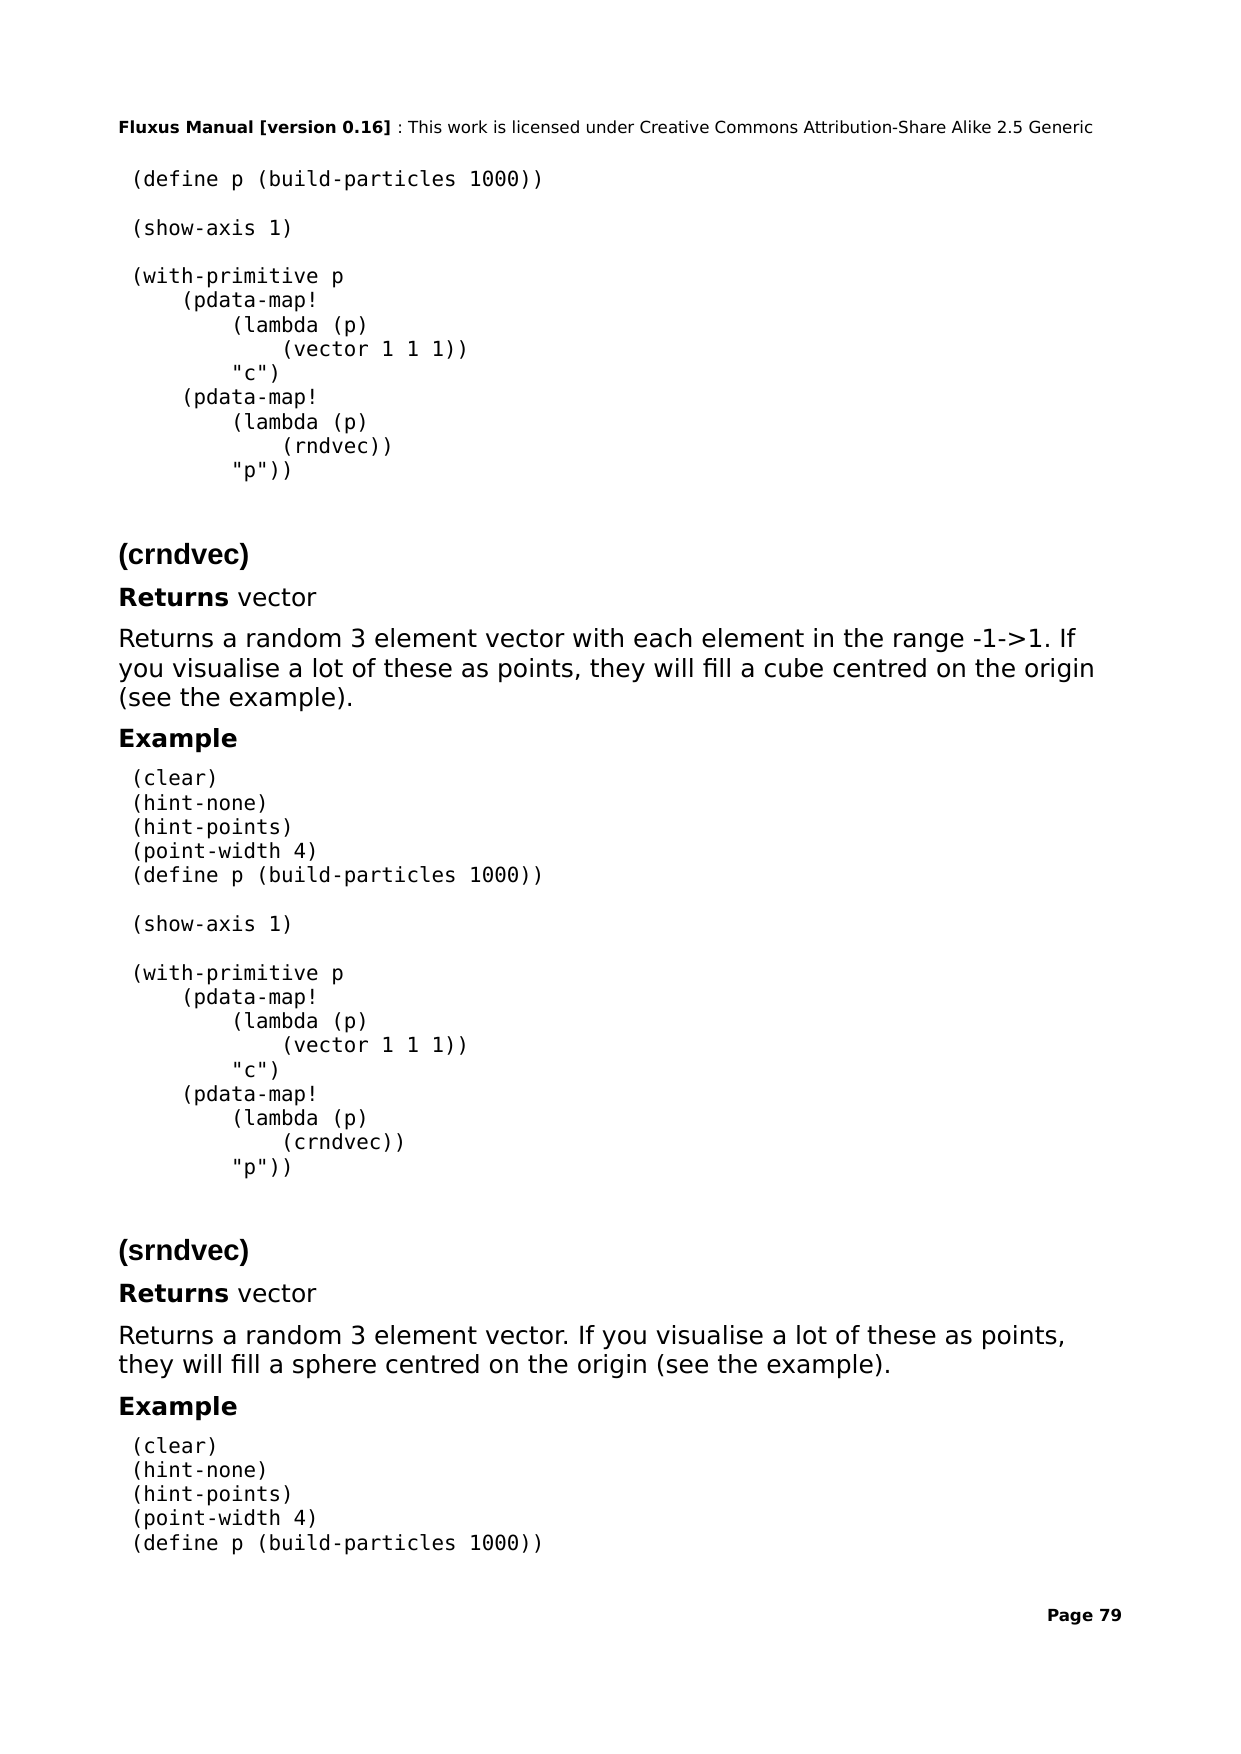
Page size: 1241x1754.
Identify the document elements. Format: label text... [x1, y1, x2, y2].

text (pdata-map! [118, 985, 1122, 1009]
text Returns vector [118, 583, 1122, 612]
text (lambda (p) [118, 1106, 1122, 1130]
text (hint-none) [118, 1458, 1122, 1482]
text (lambda (p) [118, 313, 1122, 337]
text (clear) [118, 766, 1122, 791]
text Returns a random 3 element vector with each element in the range -1->1. If you visualise a lot of these as points, they will fill a cube centred on the origin (see the example). [118, 625, 1122, 712]
text (rndvec)) [118, 434, 1122, 458]
text Example [118, 1392, 1122, 1421]
text (with-primitive p [118, 264, 1122, 288]
text (define p (build-particles 1000)) [118, 863, 1122, 888]
text (hint-none) [118, 791, 1122, 815]
text (vector 1 1 1)) [118, 1033, 1122, 1058]
text (lambda (p) [118, 410, 1122, 434]
text (vector 1 1 1)) [118, 337, 1122, 361]
subtitle (srndvec) [118, 1233, 1122, 1267]
text "c") [118, 361, 1122, 385]
text (point-width 4) [118, 1506, 1122, 1531]
text "p")) [118, 458, 1122, 482]
text (show-axis 1) [118, 216, 1122, 240]
text (hint-points) [118, 1482, 1122, 1506]
subtitle (crndvec) [118, 537, 1122, 571]
text (pdata-map! [118, 1082, 1122, 1106]
text Returns vector [118, 1279, 1122, 1309]
text (define p (build-particles 1000)) [118, 167, 1122, 191]
text (crndvec)) [118, 1130, 1122, 1155]
text (clear) [118, 1434, 1122, 1458]
text (point-width 4) [118, 839, 1122, 863]
text (with-primitive p [118, 961, 1122, 985]
text Returns a random 3 element vector. If you visualise a lot of these as points, they will fill a sphere centred on the origin (see the example). [118, 1321, 1122, 1379]
text Example [118, 725, 1122, 754]
text (lambda (p) [118, 1009, 1122, 1033]
text "c") [118, 1058, 1122, 1082]
text (show-axis 1) [118, 912, 1122, 936]
text (pdata-map! [118, 385, 1122, 410]
text "p")) [118, 1155, 1122, 1179]
text (hint-points) [118, 815, 1122, 839]
text (pdata-map! [118, 288, 1122, 313]
text (define p (build-particles 1000)) [118, 1531, 1122, 1555]
